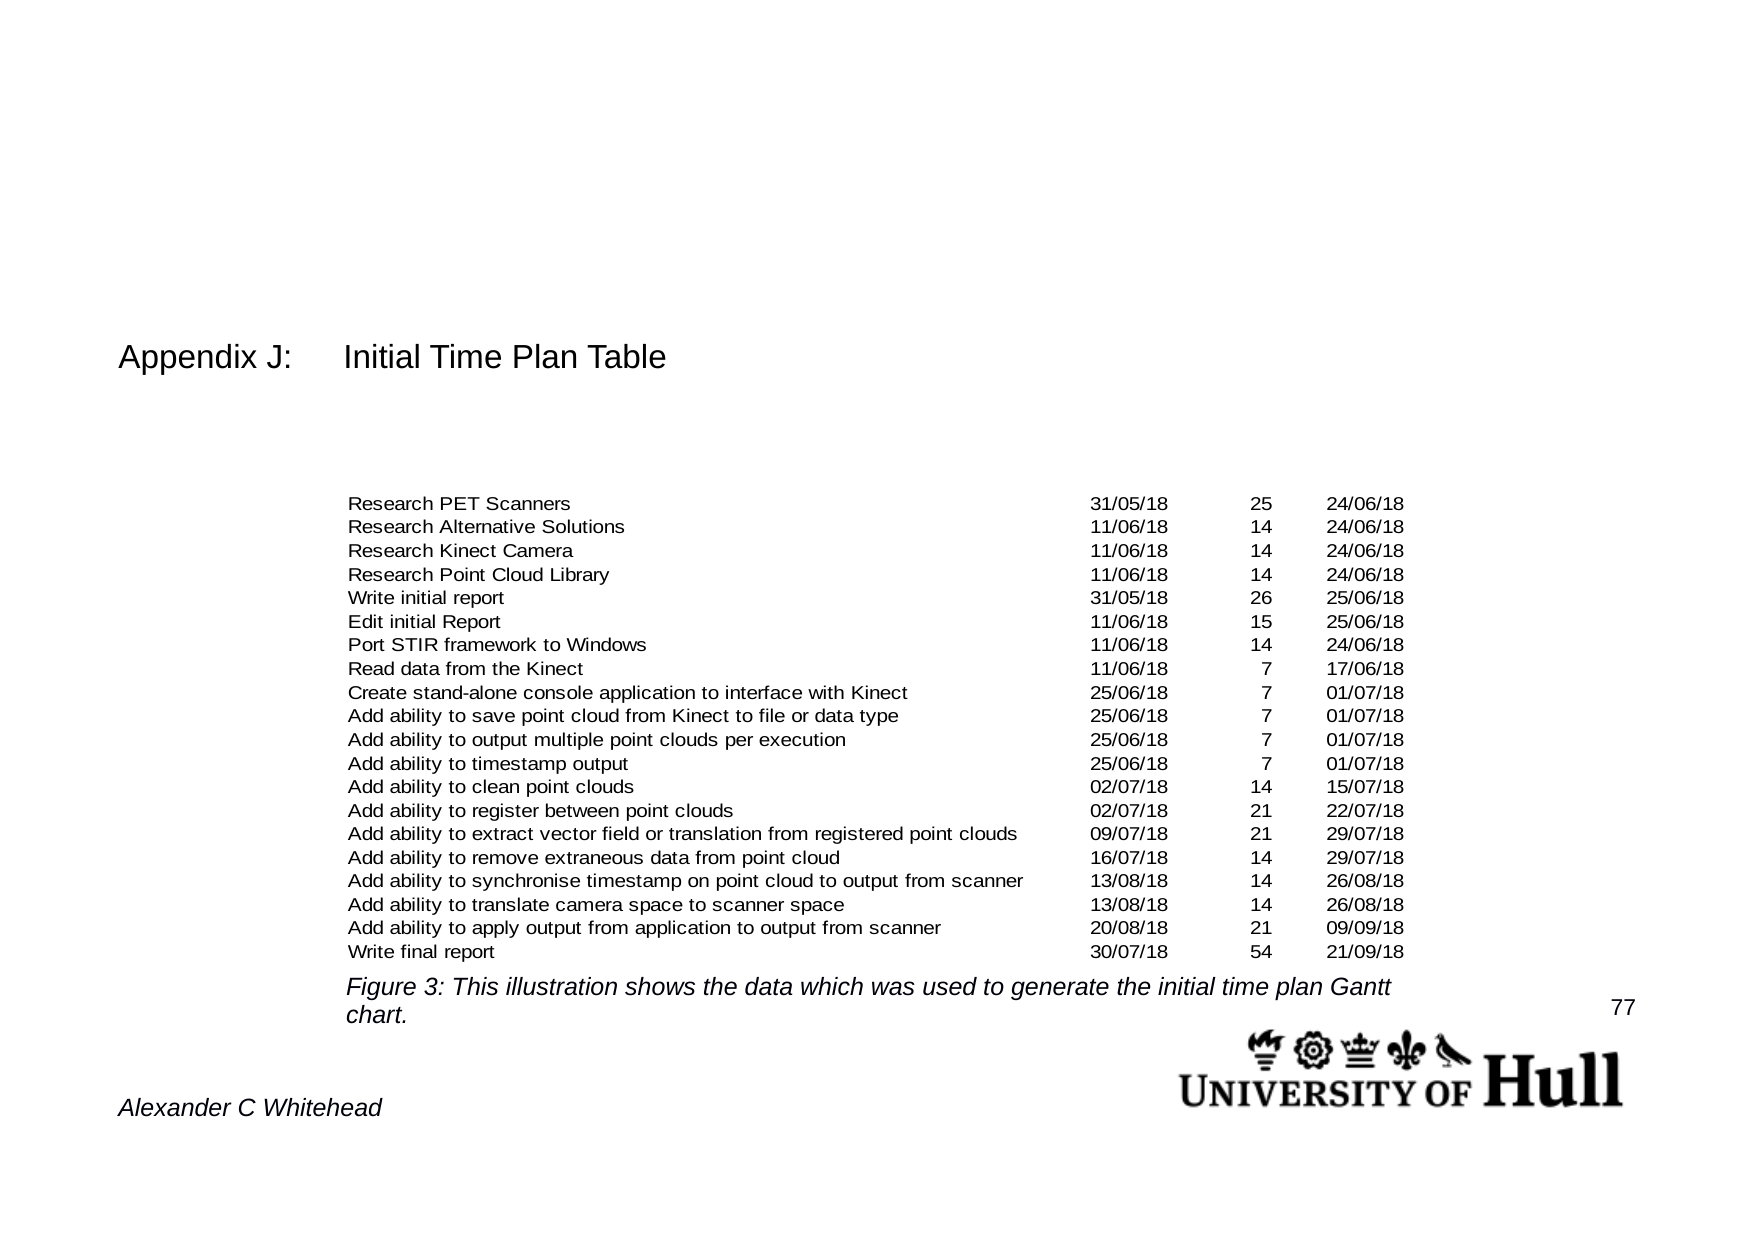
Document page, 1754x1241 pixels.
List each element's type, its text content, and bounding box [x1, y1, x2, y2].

text Figure 3: This illustration shows the data which was used to generate the initial time plan Gantt chart. [346, 422, 1408, 1029]
subtitle Initial Time Plan Table [118, 337, 1636, 376]
picture [1172, 1020, 1632, 1117]
